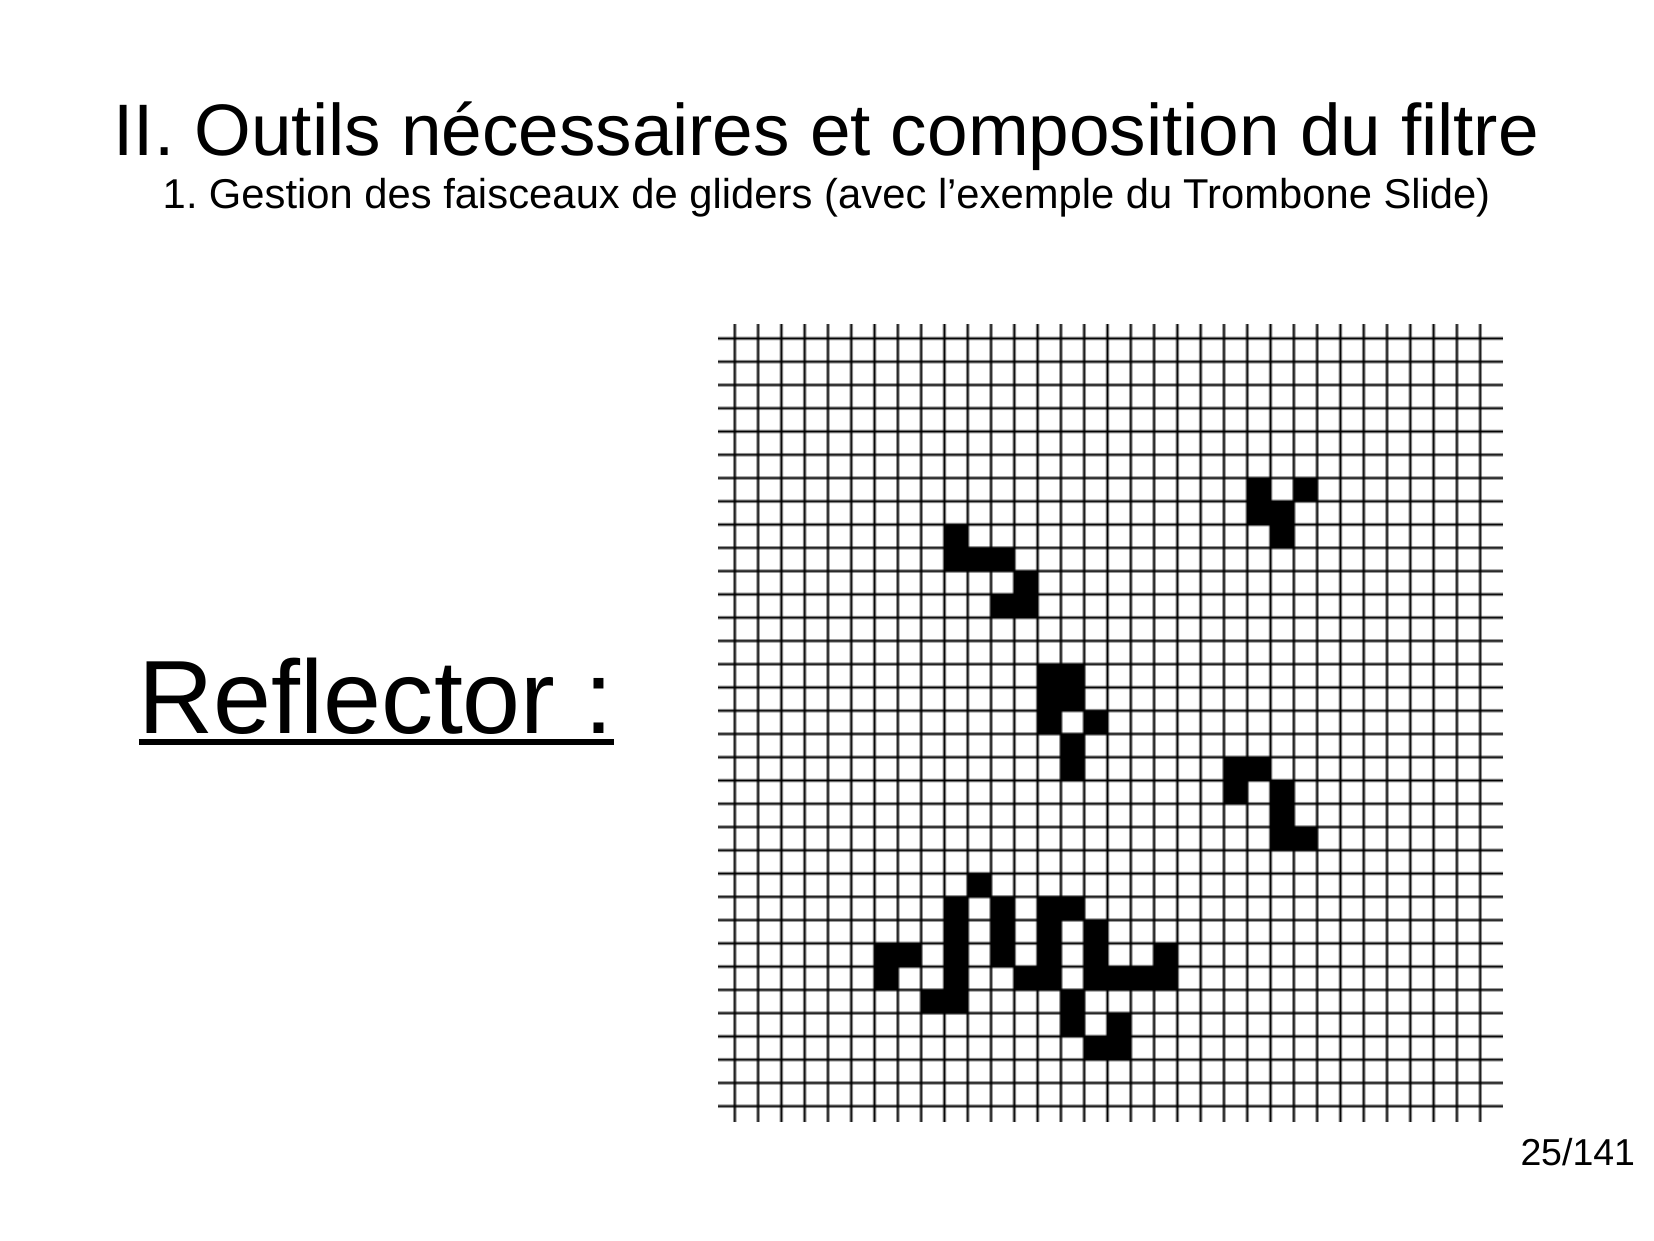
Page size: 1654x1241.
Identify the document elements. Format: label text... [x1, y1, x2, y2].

title II. Outils nécessaires et composition du filtre 1. Gestion des faisceaux de gliders (avec l’exemple du Trombone Slide) [0, 30, 1654, 276]
text_box <number>/141 [1505, 1124, 1654, 1182]
text_box Reflector : [124, 631, 629, 763]
picture [718, 324, 1503, 1123]
